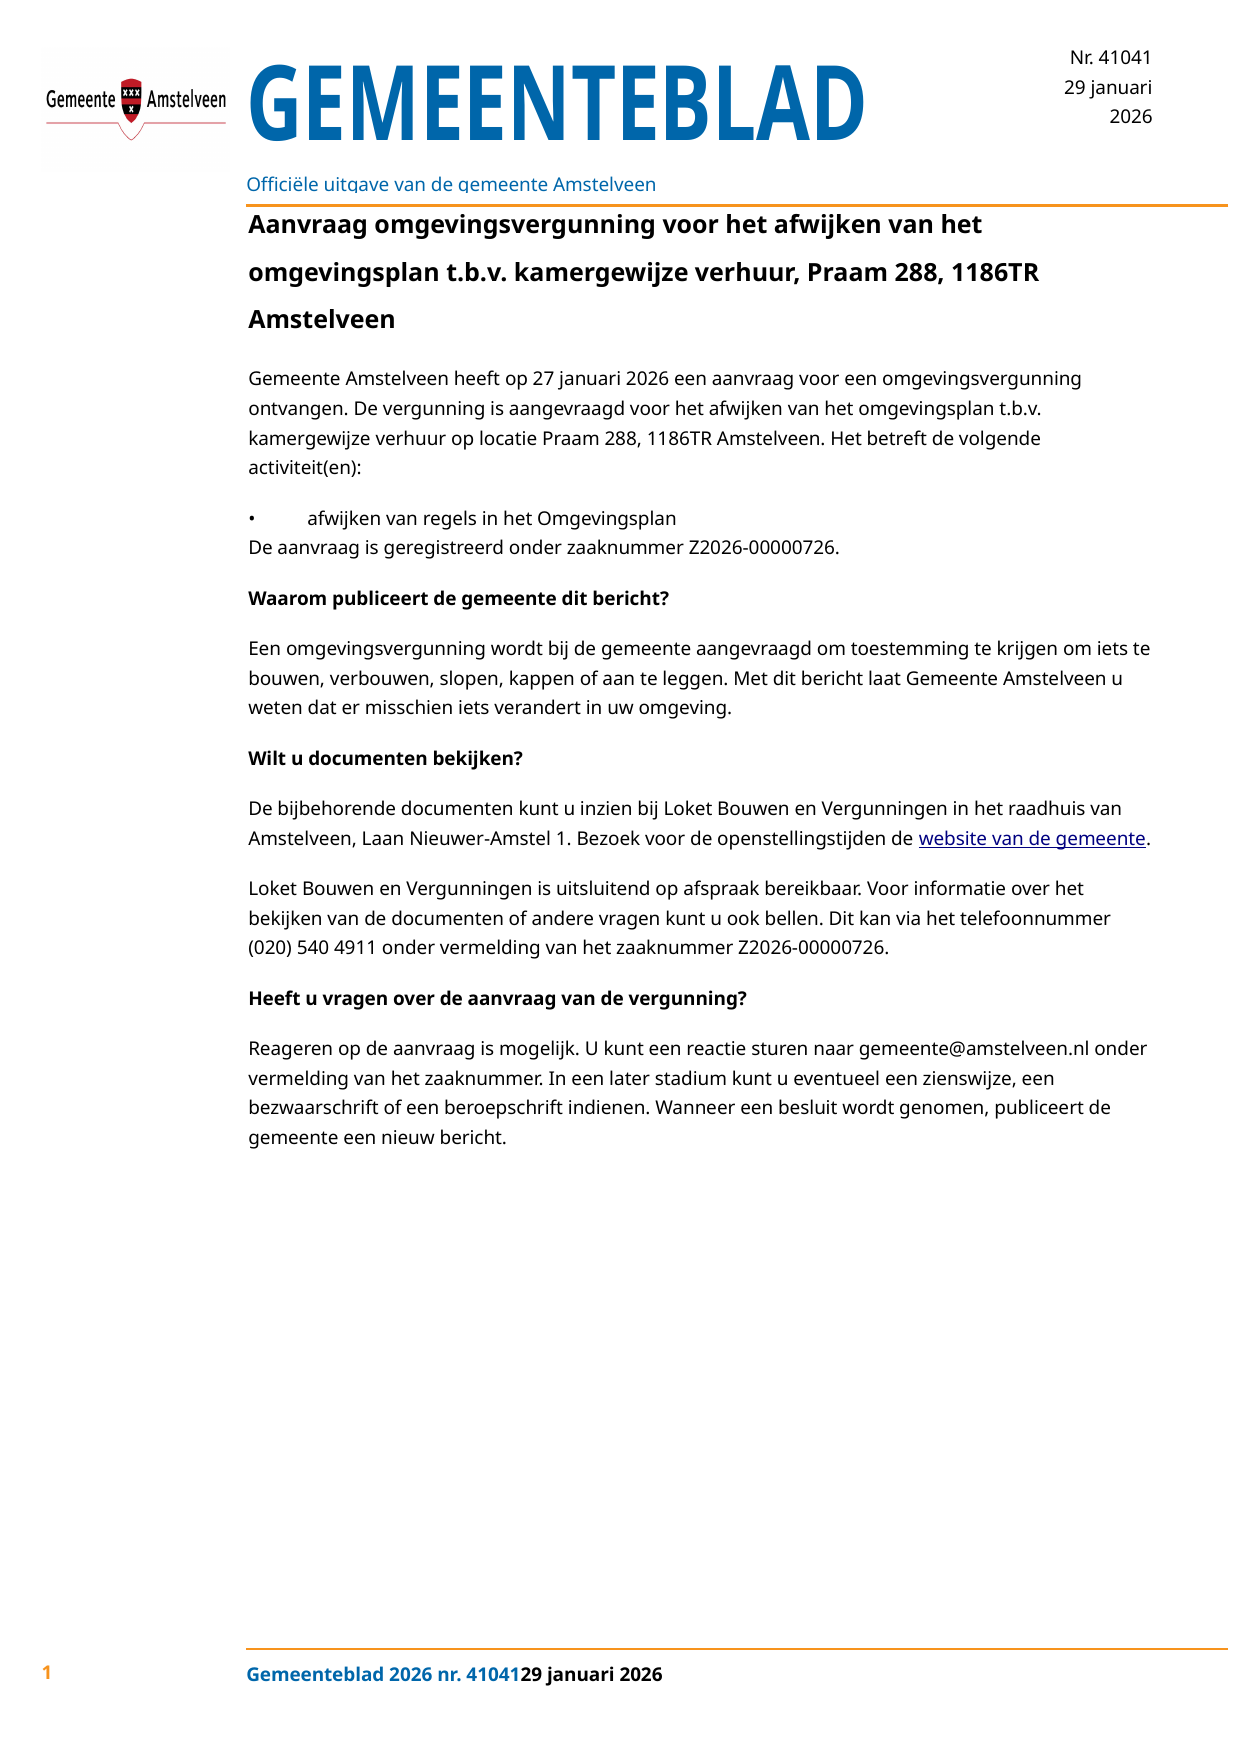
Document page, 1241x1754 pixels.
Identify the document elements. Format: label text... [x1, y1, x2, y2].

text De bijbehorende documenten kunt u inzien bij Loket Bouwen en Vergunningen in het raadhuis van Amstelveen, Laan Nieuwer-Amstel 1. Bezoek voor de openstellingstijden de website van de gemeente. [248, 795, 1152, 850]
picture [41, 47, 231, 172]
text Gemeente Amstelveen heeft op 27 januari 2026 een aanvraag voor een omgevingsvergunning ontvangen. De vergunning is aangevraagd voor het afwijken van het omgevingsplan t.b.v. kamergewijze verhuur op locatie Praam 288, 1186TR Amstelveen. Het betreft de volgende activiteit(en): [248, 366, 1152, 480]
text Aanvraag omgevingsvergunning voor het afwijken van het omgevingsplan t.b.v. kamergewijze verhuur, Praam 288, 1186TR Amstelveen [248, 207, 1152, 336]
text Loket Bouwen en Vergunningen is uitsluitend op afspraak bereikbaar. Voor informatie over het bekijken van de documenten of andere vragen kunt u ook bellen. Dit kan via het telefoonnummer (020) 540 4911 onder vermelding van het zaaknummer Z2026-00000726. [248, 875, 1152, 960]
text Een omgevingsvergunning wordt bij de gemeente aangevraagd om toestemming te krijgen om iets te bouwen, verbouwen, slopen, kappen of aan te leggen. Met dit bericht laat Gemeente Amstelveen u weten dat er misschien iets verandert in uw omgeving. [248, 635, 1152, 720]
text De aanvraag is geregistreerd onder zaaknummer Z2026-00000726. [248, 534, 1152, 560]
text Waarom publiceert de gemeente dit bericht? [248, 585, 1152, 610]
text Heeft u vragen over de aanvraag van de vergunning? [248, 985, 1152, 1010]
list afwijken van regels in het Omgevingsplan [248, 505, 1152, 530]
text Wilt u documenten bekijken? [248, 745, 1152, 770]
text Reageren op de aanvraag is mogelijk. U kunt een reactie sturen naar gemeente@amstelveen.nl onder vermelding van het zaaknummer. In een later stadium kunt u eventueel een zienswijze, een bezwaarschrift of een beroepschrift indienen. Wanneer een besluit wordt genomen, publiceert de gemeente een nieuw bericht. [248, 1035, 1152, 1149]
